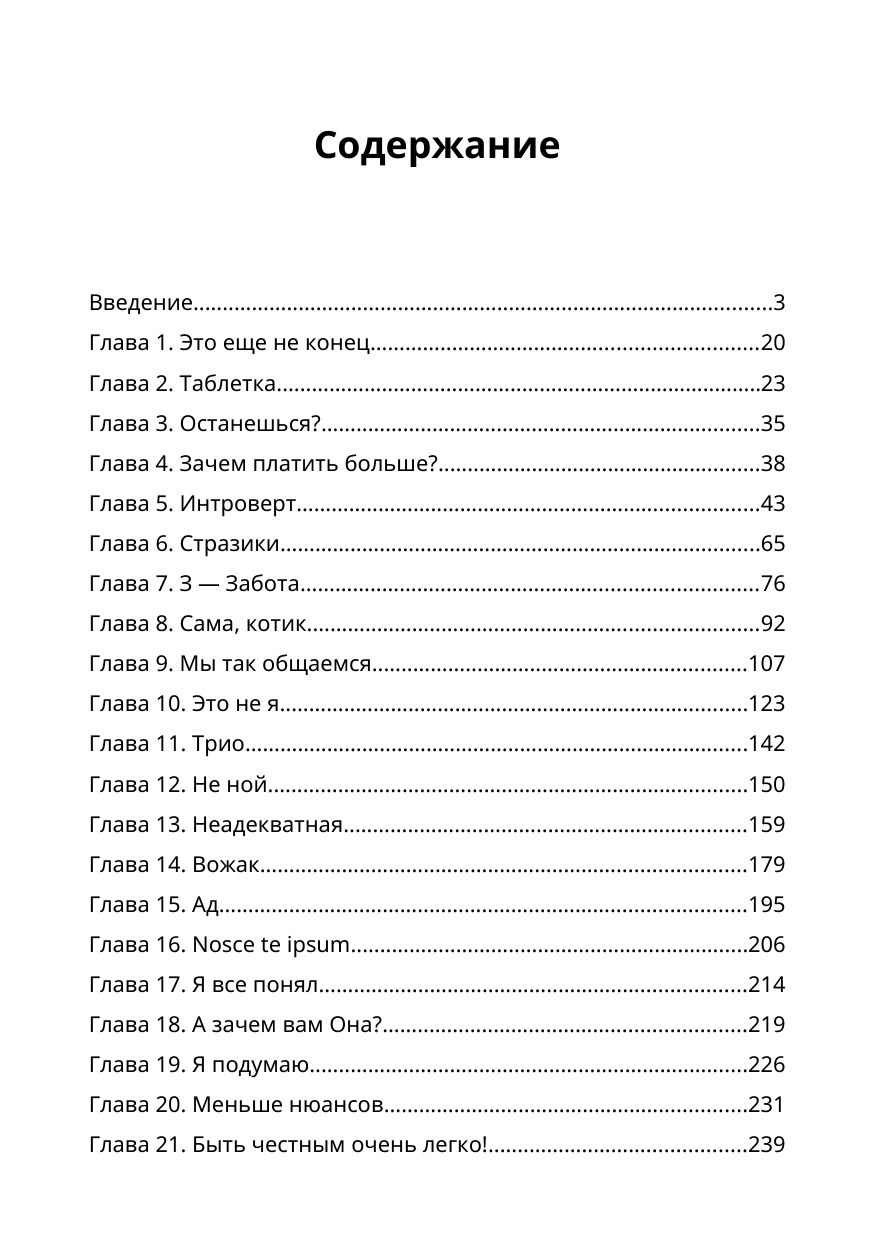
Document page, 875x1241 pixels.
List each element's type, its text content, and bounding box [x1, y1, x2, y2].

subtitle Содержание [88, 118, 786, 169]
